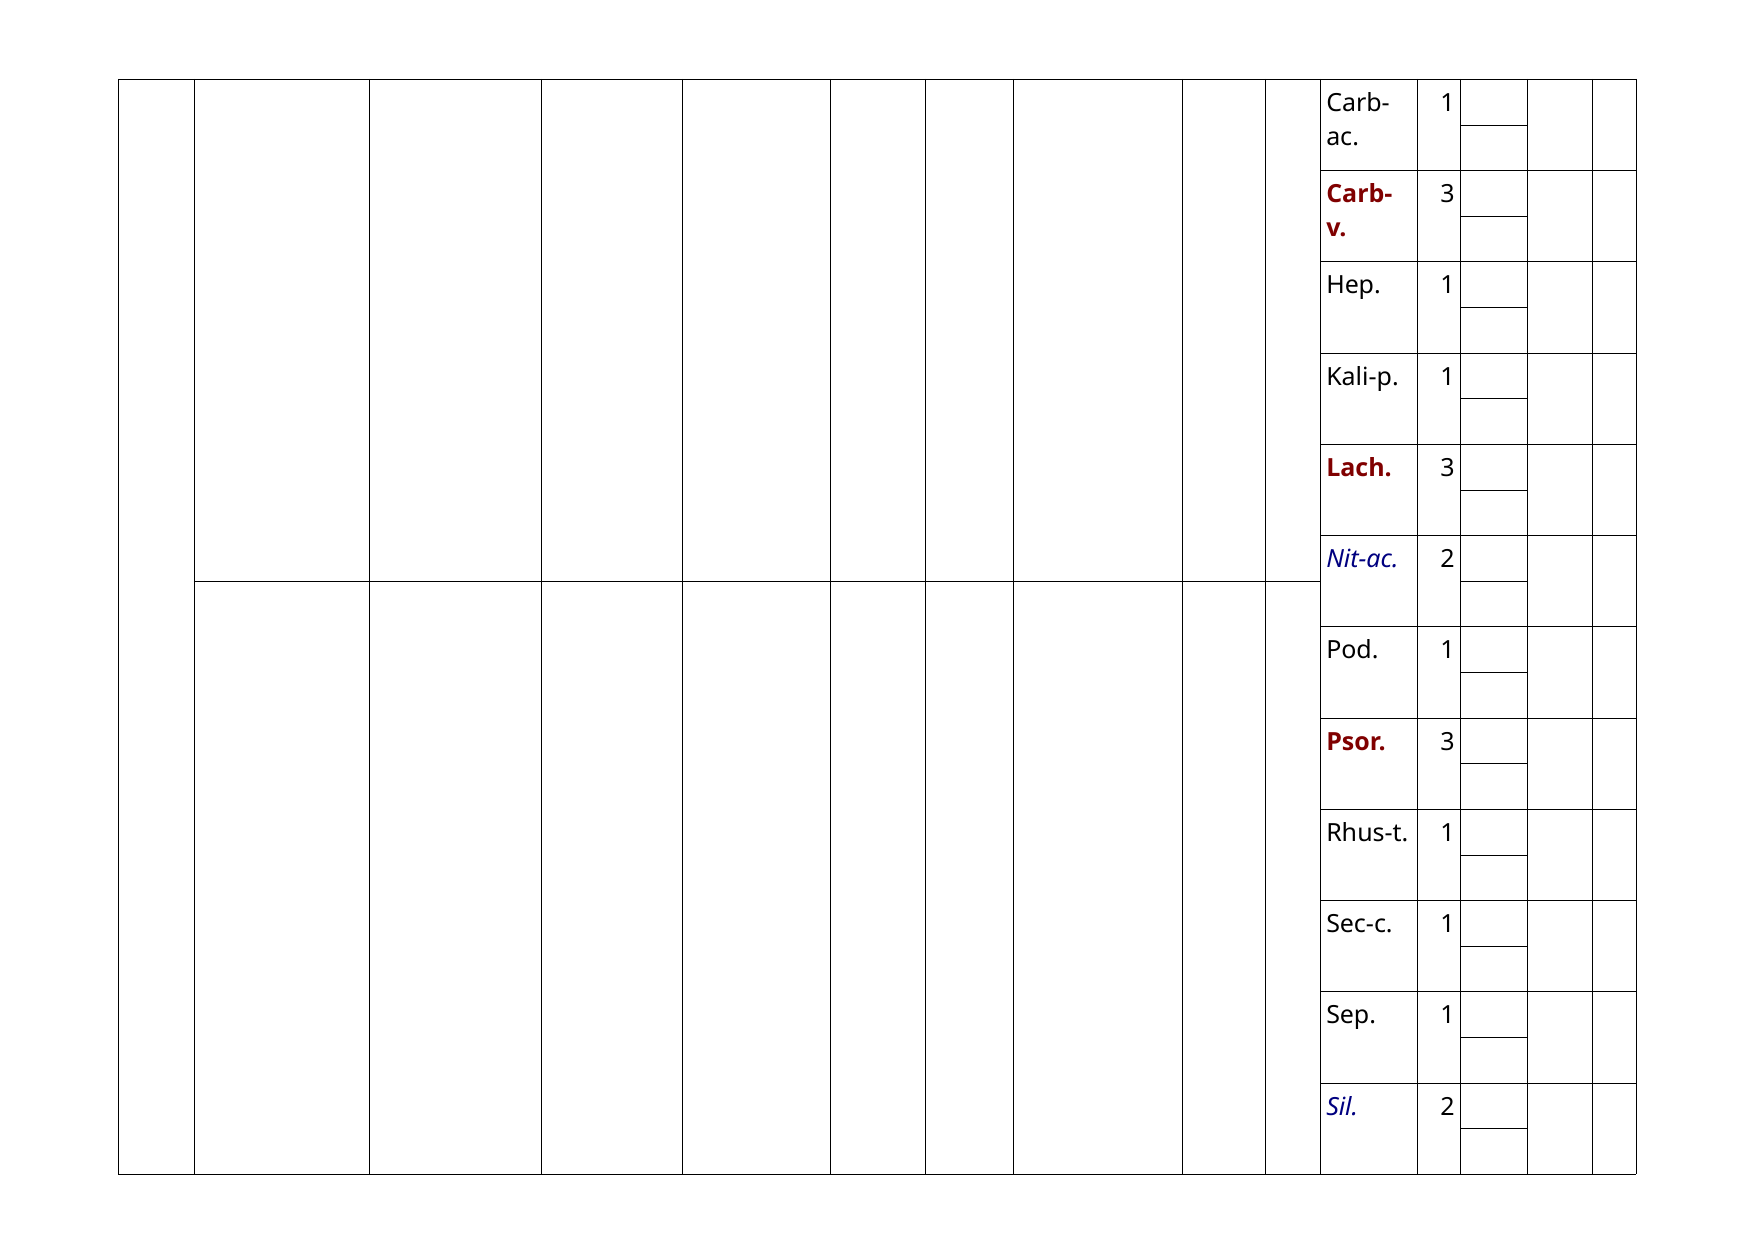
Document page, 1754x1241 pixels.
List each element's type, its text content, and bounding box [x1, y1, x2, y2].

table_cell [1593, 445, 1636, 535]
table_cell [195, 80, 369, 581]
table_cell Carb-v. [1321, 171, 1417, 261]
table_cell [1528, 262, 1592, 353]
table_cell 1 [1418, 992, 1460, 1083]
table_cell Rhus-t. [1321, 810, 1417, 900]
table_cell [926, 582, 1013, 1174]
table_cell [1461, 1038, 1527, 1083]
table_cell [1528, 536, 1592, 626]
table_cell [1593, 901, 1636, 991]
table_cell [1461, 536, 1527, 581]
table_cell [1461, 171, 1527, 216]
table_cell [1461, 445, 1527, 489]
table_cell [1461, 308, 1527, 353]
table_cell 1 [1418, 627, 1460, 718]
table_cell Kali-p. [1321, 354, 1417, 444]
table_cell Nit-ac. [1321, 536, 1417, 626]
table_cell [542, 582, 682, 1174]
table_cell [1461, 673, 1527, 718]
table_cell Pod. [1321, 627, 1417, 718]
table_cell [195, 582, 369, 1174]
table_cell Hep. [1321, 262, 1417, 353]
table_cell [1461, 80, 1527, 124]
table_cell [1593, 80, 1636, 170]
table_cell [1461, 262, 1527, 307]
table_cell Sep. [1321, 992, 1417, 1083]
table_cell [1461, 856, 1527, 900]
table_cell [1461, 901, 1527, 946]
table_cell [1593, 536, 1636, 626]
table_cell [1183, 80, 1265, 581]
table_cell 1 [1418, 901, 1460, 991]
table_cell [1461, 491, 1527, 535]
table_cell 2 [1418, 536, 1460, 626]
table_cell [1528, 445, 1592, 535]
table_cell [1528, 171, 1592, 261]
table_cell [1461, 354, 1527, 398]
table_cell [370, 582, 541, 1174]
table_cell [1593, 719, 1636, 809]
table_cell [1014, 80, 1182, 581]
table_cell Carb-ac. [1321, 80, 1417, 170]
table_cell [1266, 80, 1320, 581]
table_cell [1461, 399, 1527, 444]
table_cell [1593, 992, 1636, 1083]
table_cell [1461, 126, 1527, 170]
table_cell Lach. [1321, 445, 1417, 535]
table_cell [1461, 764, 1527, 809]
table_cell 1 [1418, 80, 1460, 170]
table_cell [1461, 1129, 1527, 1174]
table_cell [1183, 582, 1265, 1174]
table_cell [1461, 217, 1527, 261]
table_cell 1 [1418, 262, 1460, 353]
table_cell [1528, 80, 1592, 170]
table_cell [1593, 354, 1636, 444]
table_cell Psor. [1321, 719, 1417, 809]
table_cell [1461, 992, 1527, 1037]
table_cell [683, 582, 830, 1174]
table_cell 2 [1418, 1084, 1460, 1174]
table_cell 3 [1418, 171, 1460, 261]
table_cell [119, 80, 194, 1174]
table_cell [1461, 947, 1527, 991]
table_cell [1461, 810, 1527, 854]
table_cell [542, 80, 682, 581]
table_cell [1528, 627, 1592, 718]
table_cell [370, 80, 541, 581]
table_cell [1593, 262, 1636, 353]
table_cell 1 [1418, 810, 1460, 900]
table_cell [1528, 901, 1592, 991]
table_cell 3 [1418, 719, 1460, 809]
table_cell [831, 582, 925, 1174]
table_cell [1528, 719, 1592, 809]
table_cell [1461, 627, 1527, 672]
table_cell [1528, 992, 1592, 1083]
table_cell [1266, 582, 1320, 1174]
table_cell Sec-c. [1321, 901, 1417, 991]
table_cell [1528, 354, 1592, 444]
table_cell [926, 80, 1013, 581]
table_cell 3 [1418, 445, 1460, 535]
table_cell [1528, 1084, 1592, 1174]
table_cell [1593, 171, 1636, 261]
table_cell Sil. [1321, 1084, 1417, 1174]
table_cell [1528, 810, 1592, 900]
table_cell [1014, 582, 1182, 1174]
table_cell [683, 80, 830, 581]
table_cell [831, 80, 925, 581]
table_cell [1461, 582, 1527, 626]
table_cell [1593, 810, 1636, 900]
table_cell [1461, 719, 1527, 763]
table_cell [1461, 1084, 1527, 1128]
table_cell 1 [1418, 354, 1460, 444]
table_cell [1593, 1084, 1636, 1174]
table_cell [1593, 627, 1636, 718]
